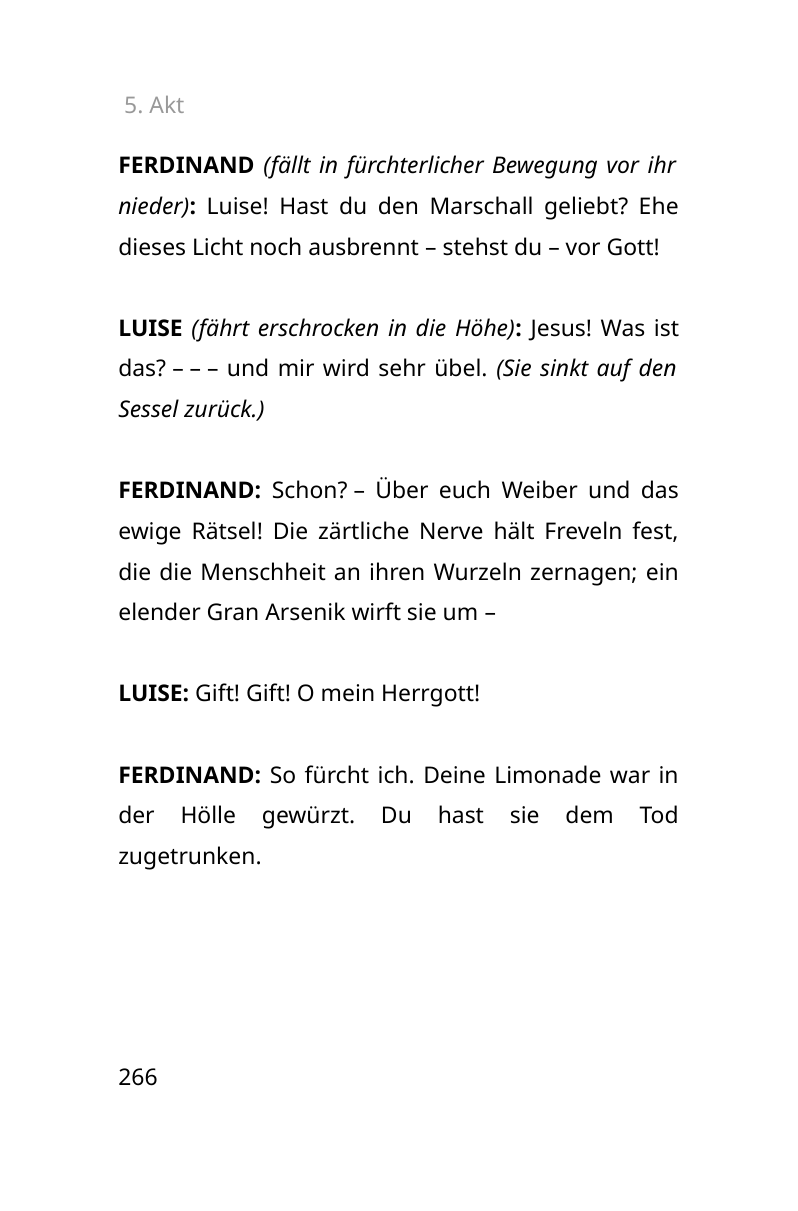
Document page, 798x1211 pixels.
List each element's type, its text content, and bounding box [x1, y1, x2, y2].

text LUISE (fährt erschrocken in die Höhe): Jesus! Was ist das? – – – und mir wird sehr übel. (Sie sinkt auf den Sessel zurück.) [118, 283, 679, 424]
text FERDINAND: Schon? – Über euch Weiber und das ewige Rätsel! Die zärtliche Nerve hält Freveln fest, die die Menschheit an ihren Wurzeln zernagen; ein elender Gran Arsenik wirft sie um – [118, 445, 679, 627]
text LUISE: Gift! Gift! O mein Herrgott! [118, 648, 679, 709]
text FERDINAND: So fürcht ich. Deine Limonade war in der Hölle gewürzt. Du hast sie dem Tod zugetrunken. [118, 730, 679, 871]
text FERDINAND (fällt in fürchterlicher Bewegung vor ihr nieder): Luise! Hast du den Marschall geliebt? Ehe dieses Licht noch ausbrennt – stehst du – vor Gott! [118, 149, 679, 262]
